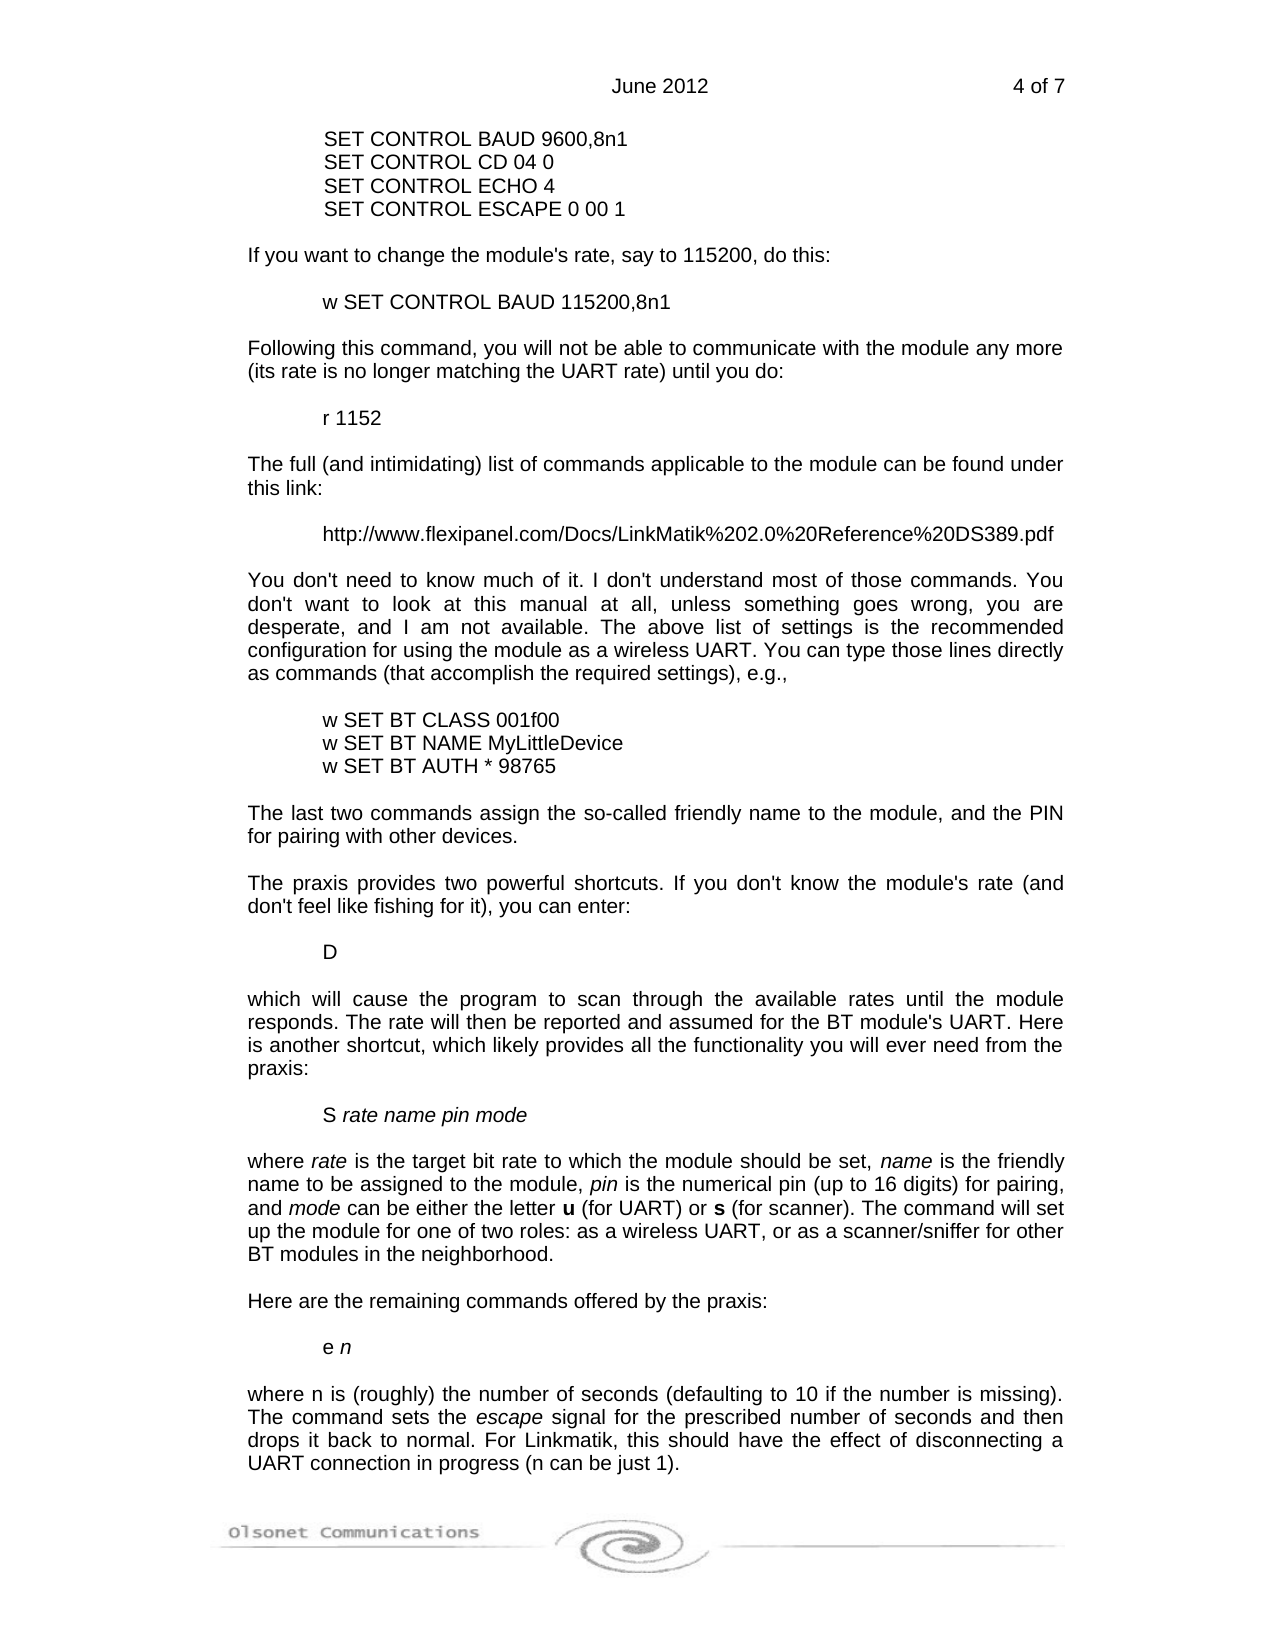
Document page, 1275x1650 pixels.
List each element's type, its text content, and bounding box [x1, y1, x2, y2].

picture [210, 1504, 1065, 1596]
text SET CONTROL BAUD 9600,8n1 [249, 128, 1065, 151]
text The praxis provides two powerful shortcuts. If you don't know the module's rate (and don't feel like fishing for it), you can enter: [247, 871, 1065, 917]
text D [247, 941, 1065, 964]
text SET CONTROL ECHO 4 [249, 174, 1065, 197]
text SET CONTROL CD 04 0 [249, 151, 1065, 174]
text http://www.flexipanel.com/Docs/LinkMatik%202.0%20Reference%20DS389.pdf [247, 523, 1065, 546]
text S rate name pin mode [247, 1103, 1065, 1127]
text SET CONTROL ESCAPE 0 00 1 [249, 197, 1065, 221]
text The last two commands assign the so-called friendly name to the module, and the PIN for pairing with other devices. [247, 801, 1065, 848]
text where n is (roughly) the number of seconds (defaulting to 10 if the number is missing). The command sets the escape signal for the prescribed number of seconds and then drops it back to normal. For Linkmatik, this should have the effect of disconnecting a UART connection in progress (n can be just 1). [247, 1382, 1065, 1475]
text which will cause the program to scan through the available rates until the module responds. The rate will then be reported and assumed for the BT module's UART. Here is another shortcut, which likely provides all the functionality you will ever need from the praxis: [247, 987, 1065, 1080]
text e n [247, 1336, 1065, 1359]
text w SET BT CLASS 001f00 [247, 708, 1065, 732]
text If you want to change the module's rate, say to 115200, do this: [247, 244, 1065, 267]
text The full (and intimidating) list of commands applicable to the module can be found under this link: [247, 453, 1065, 499]
text where rate is the target bit rate to which the module should be set, name is the friendly name to be assigned to the module, pin is the numerical pin (up to 16 digits) for pairing, and mode can be either the letter u (for UART) or s (for scanner). The command will set up the module for one of two roles: as a wireless UART, or as a scanner/sniffer for other BT modules in the neighborhood. [247, 1150, 1065, 1266]
text You don't need to know much of it. I don't understand most of those commands. You don't want to look at this manual at all, unless something goes wrong, you are desperate, and I am not available. The above list of settings is the recommended configuration for using the module as a wireless UART. You can type those lines directly as commands (that accomplish the required settings), e.g., [247, 569, 1065, 685]
text w SET BT NAME MyLittleDevice [247, 732, 1065, 755]
text w SET BT AUTH * 98765 [247, 755, 1065, 778]
text r 1152 [247, 406, 1065, 430]
text Following this command, you will not be able to communicate with the module any more (its rate is no longer matching the UART rate) until you do: [247, 337, 1065, 383]
text Here are the remaining commands offered by the praxis: [247, 1289, 1065, 1312]
text w SET CONTROL BAUD 115200,8n1 [247, 290, 1065, 313]
